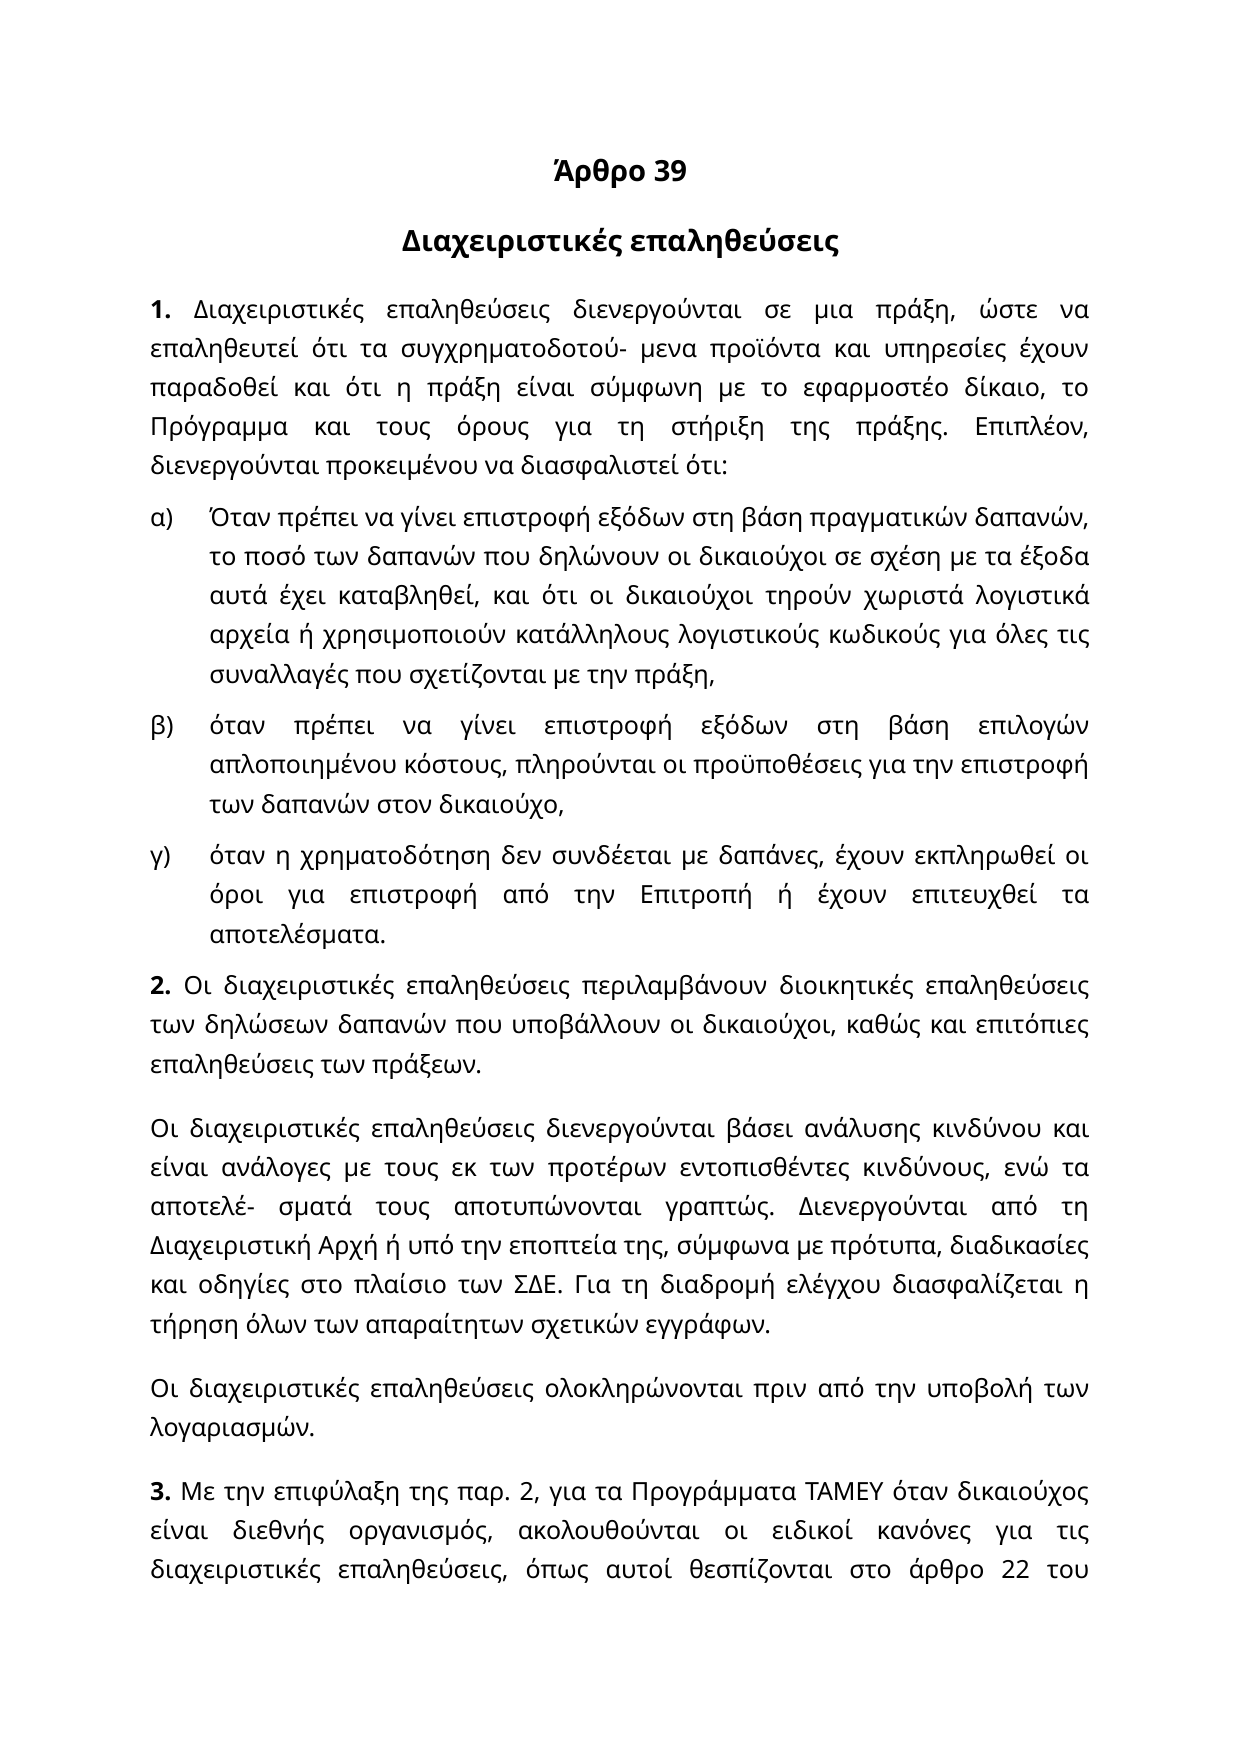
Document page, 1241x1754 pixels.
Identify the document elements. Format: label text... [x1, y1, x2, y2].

list α) Όταν πρέπει να γίνει επιστροφή εξόδων στη βάση πραγματικών δαπανών, το ποσό των δαπανών που δηλώνουν οι δικαιούχοι σε σχέση με τα έξοδα αυτά έχει καταβληθεί, και ότι οι δικαιούχοι τηρούν χωριστά λογιστικά αρχεία ή χρησιμοποιούν κατάλληλους λογιστικούς κωδικούς για όλες τις συναλλαγές που σχετίζονται με την πράξη, [150, 499, 1090, 690]
list γ) όταν η χρηματοδότηση δεν συνδέεται με δαπάνες, έχουν εκπληρωθεί οι όροι για επιστροφή από την Επιτροπή ή έχουν επιτευχθεί τα αποτελέσματα. [150, 838, 1090, 950]
text 2. Οι διαχειριστικές επαληθεύσεις περιλαμβάνουν διοικητικές επαληθεύσεις των δηλώσεων δαπανών που υποβάλλουν οι δικαιούχοι, καθώς και επιτόπιες επαληθεύσεις των πράξεων. [150, 968, 1090, 1080]
subtitle Διαχειριστικές επαληθεύσεις [150, 221, 1090, 260]
text Οι διαχειριστικές επαληθεύσεις ολοκληρώνονται πριν από την υποβολή των λογαριασμών. [150, 1370, 1090, 1444]
text 3. Με την επιφύλαξη της παρ. 2, για τα Προγράμματα ΤΑΜΕΥ όταν δικαιούχος είναι διεθνής οργανισμός, ακολουθούνται οι ειδικοί κανόνες για τις διαχειριστικές επαληθεύσεις, όπως αυτοί θεσπίζονται στο άρθρο 22 του [150, 1474, 1090, 1586]
subtitle Άρθρο 39 [150, 150, 1090, 190]
list β) όταν πρέπει να γίνει επιστροφή εξόδων στη βάση επιλογών απλοποιημένου κόστους, πληρούνται οι προϋποθέσεις για την επιστροφή των δαπανών στον δικαιούχο, [150, 708, 1090, 820]
text 1. Διαχειριστικές επαληθεύσεις διενεργούνται σε μια πράξη, ώστε να επαληθευτεί ότι τα συγχρηματοδοτού- μενα προϊόντα και υπηρεσίες έχουν παραδοθεί και ότι η πράξη είναι σύμφωνη με το εφαρμοστέο δίκαιο, το Πρόγραμμα και τους όρους για τη στήριξη της πράξης. Επιπλέον, διενεργούνται προκειμένου να διασφαλιστεί ότι: [150, 291, 1090, 482]
text Οι διαχειριστικές επαληθεύσεις διενεργούνται βάσει ανάλυσης κινδύνου και είναι ανάλογες με τους εκ των προτέρων εντοπισθέντες κινδύνους, ενώ τα αποτελέ- σματά τους αποτυπώνονται γραπτώς. Διενεργούνται από τη Διαχειριστική Αρχή ή υπό την εποπτεία της, σύμφωνα με πρότυπα, διαδικασίες και οδηγίες στο πλαίσιο των ΣΔΕ. Για τη διαδρομή ελέγχου διασφαλίζεται η τήρηση όλων των απαραίτητων σχετικών εγγράφων. [150, 1110, 1090, 1340]
